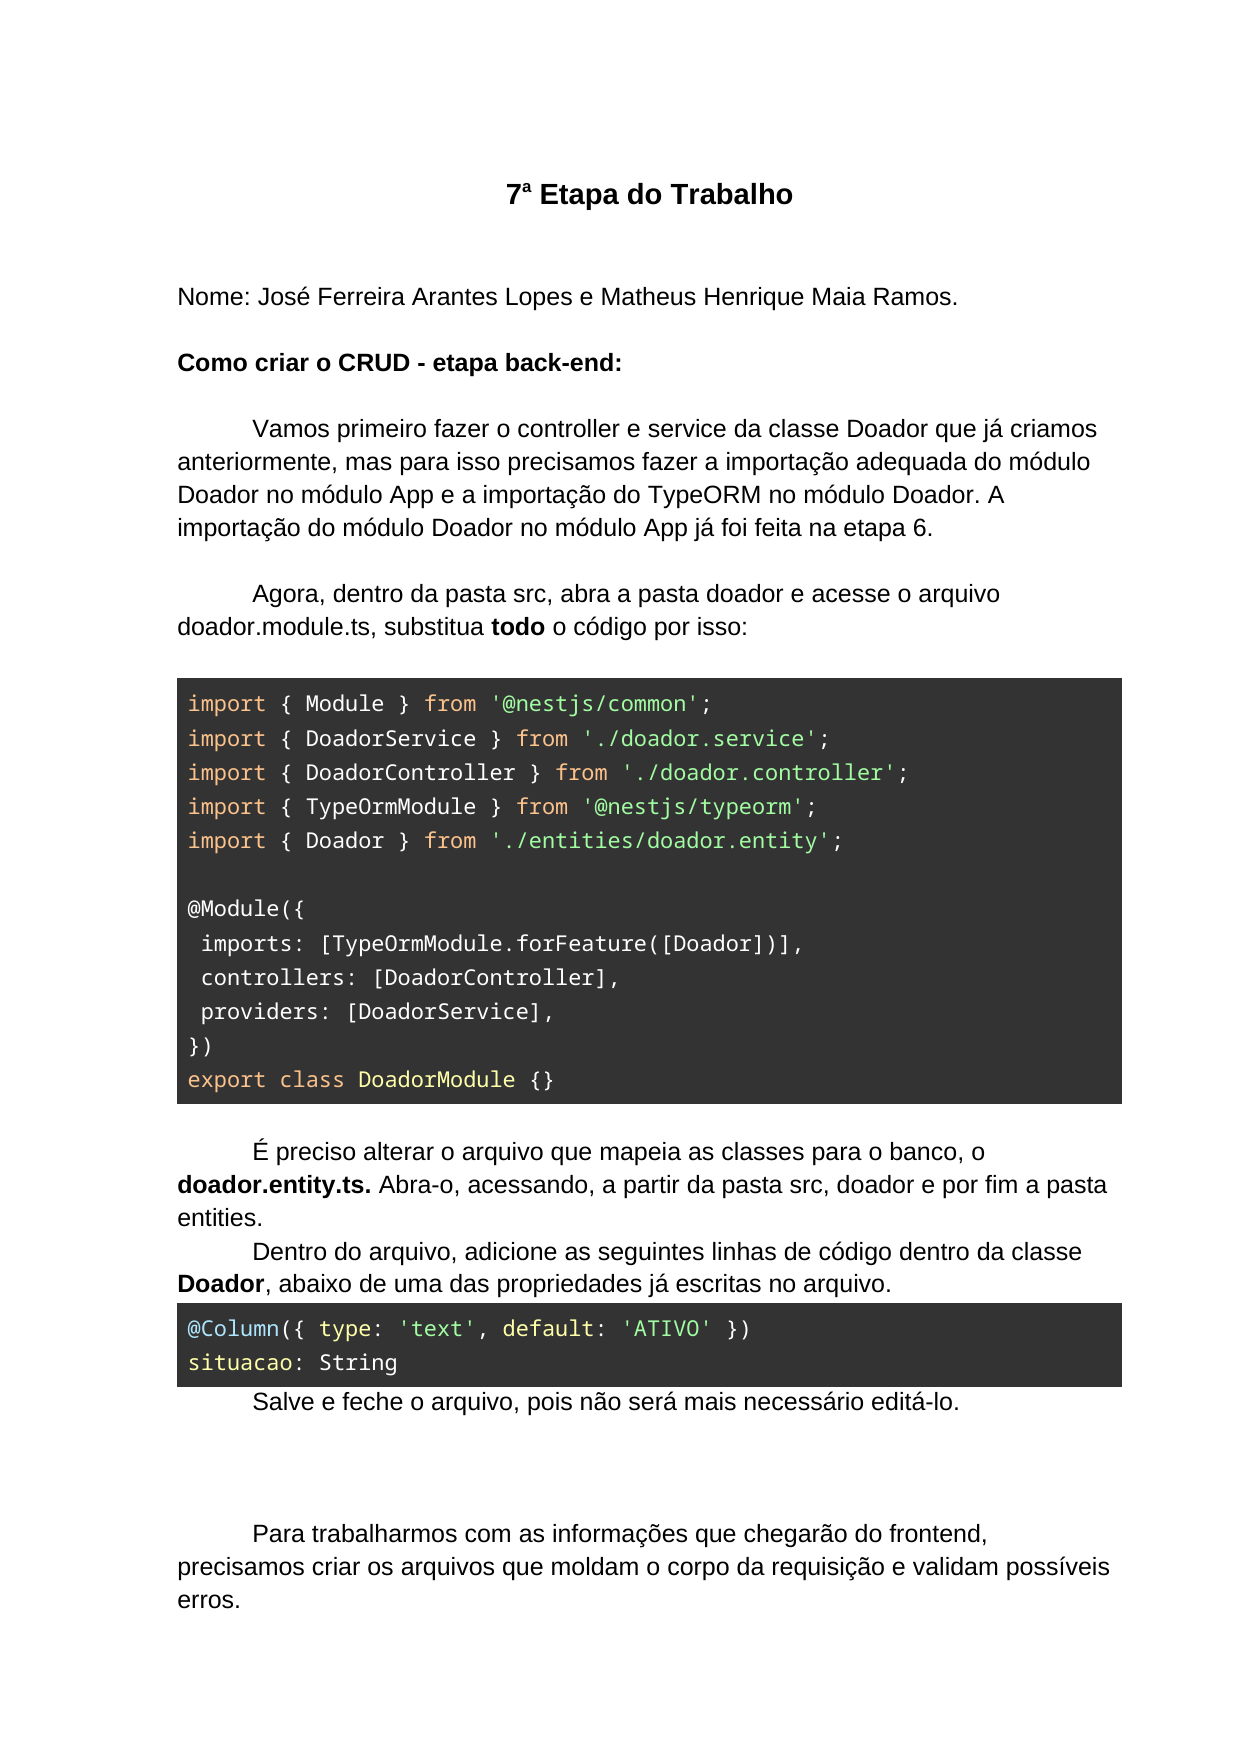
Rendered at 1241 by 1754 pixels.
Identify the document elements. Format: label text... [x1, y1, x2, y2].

text Dentro do arquivo, adicione as seguintes linhas de código dentro da classe Doador, abaixo de uma das propriedades já escritas no arquivo. [177, 1236, 1122, 1298]
text Nome: José Ferreira Arantes Lopes e Matheus Henrique Maia Ramos. [177, 282, 1122, 310]
table_header @Column({ type: 'text', default: 'ATIVO' }) situacao: String [177, 1303, 1122, 1387]
table_header import { Module } from '@nestjs/common'; import { DoadorService } from './doador.service'; import { DoadorController } from './doador.controller'; import { TypeOrmModule } from '@nestjs/typeorm'; import { Doador } from './entities/doador.entity'; @Module({ imports: [TypeOrmModule.forFeature([Doador])], controllers: [DoadorController], providers: [DoadorService], }) export class DoadorModule {} [177, 678, 1122, 1104]
text Vamos primeiro fazer o controller e service da classe Doador que já criamos anteriormente, mas para isso precisamos fazer a importação adequada do módulo Doador no módulo App e a importação do TypeORM no módulo Doador. A importação do módulo Doador no módulo App já foi feita na etapa 6. [177, 414, 1122, 542]
text É preciso alterar o arquivo que mapeia as classes para o banco, o doador.entity.ts. Abra-o, acessando, a partir da pasta src, doador e por fim a pasta entities. [177, 1137, 1122, 1232]
text 7a Etapa do Trabalho [177, 177, 1122, 211]
text Como criar o CRUD - etapa back-end: [177, 348, 1122, 376]
text Agora, dentro da pasta src, abra a pasta doador e acesse o arquivo doador.module.ts, substitua todo o código por isso: [177, 579, 1122, 641]
text Para trabalharmos com as informações que chegarão do frontend, precisamos criar os arquivos que moldam o corpo da requisição e validam possíveis erros. [177, 1519, 1122, 1614]
text Salve e feche o arquivo, pois não será mais necessário editá-lo. [177, 1387, 1122, 1416]
